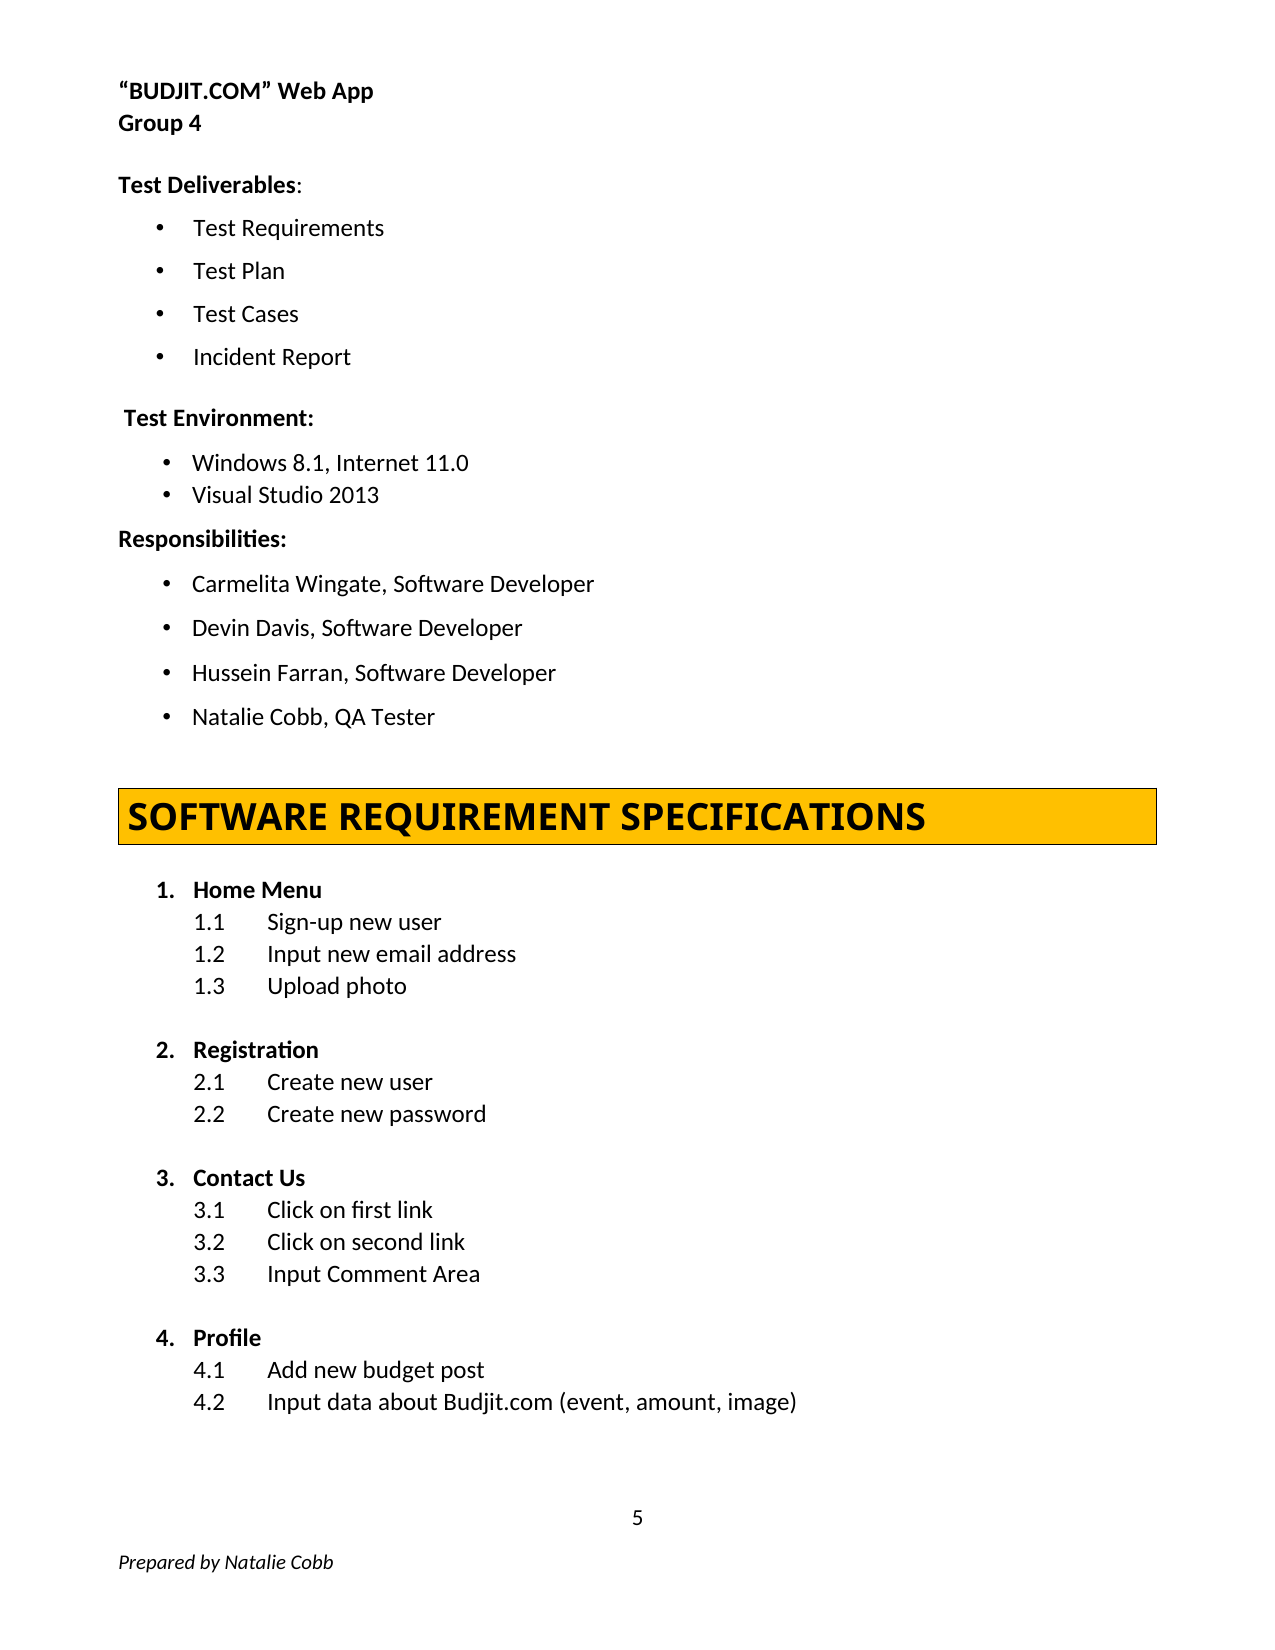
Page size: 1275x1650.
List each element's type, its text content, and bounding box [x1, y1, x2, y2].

list Visual Studio 2013 [162, 479, 1157, 509]
list Test Plan [156, 256, 1157, 286]
list 1.3 Upload photo [156, 971, 1157, 1001]
list Profile [156, 1322, 1157, 1353]
list 3.3 Input Comment Area [156, 1258, 1157, 1289]
list 1.2 Input new email address [156, 938, 1157, 969]
text Responsibilities: [118, 523, 1157, 554]
list 4.1 Add new budget post [156, 1354, 1157, 1385]
list 2.2 Create new password [156, 1098, 1157, 1129]
list Contact Us [156, 1162, 1157, 1193]
list Registration [156, 1034, 1157, 1065]
text Test Environment: [118, 403, 1157, 433]
list 2.1 Create new user [156, 1066, 1157, 1097]
list Natalie Cobb, QA Tester [162, 701, 1157, 732]
list Hussein Farran, Software Developer [162, 657, 1157, 687]
list 3.1 Click on first link [156, 1194, 1157, 1225]
list Test Requirements [156, 212, 1157, 243]
list Test Cases [156, 298, 1157, 329]
subtitle SOFTWARE REQUIREMENT SPECIFICATIONS [119, 789, 1156, 844]
list Home Menu [156, 874, 1157, 905]
list Carmelita Wingate, Software Developer [162, 568, 1157, 598]
list 3.2 Click on second link [156, 1226, 1157, 1257]
list Windows 8.1, Internet 11.0 [162, 447, 1157, 478]
list 4.2 Input data about Budjit.com (event, amount, image) [156, 1386, 1157, 1417]
list 1.1 Sign-up new user [156, 907, 1157, 937]
text Test Deliverables: [118, 169, 1157, 200]
list Devin Davis, Software Developer [162, 612, 1157, 643]
list Incident Report [156, 342, 1157, 372]
